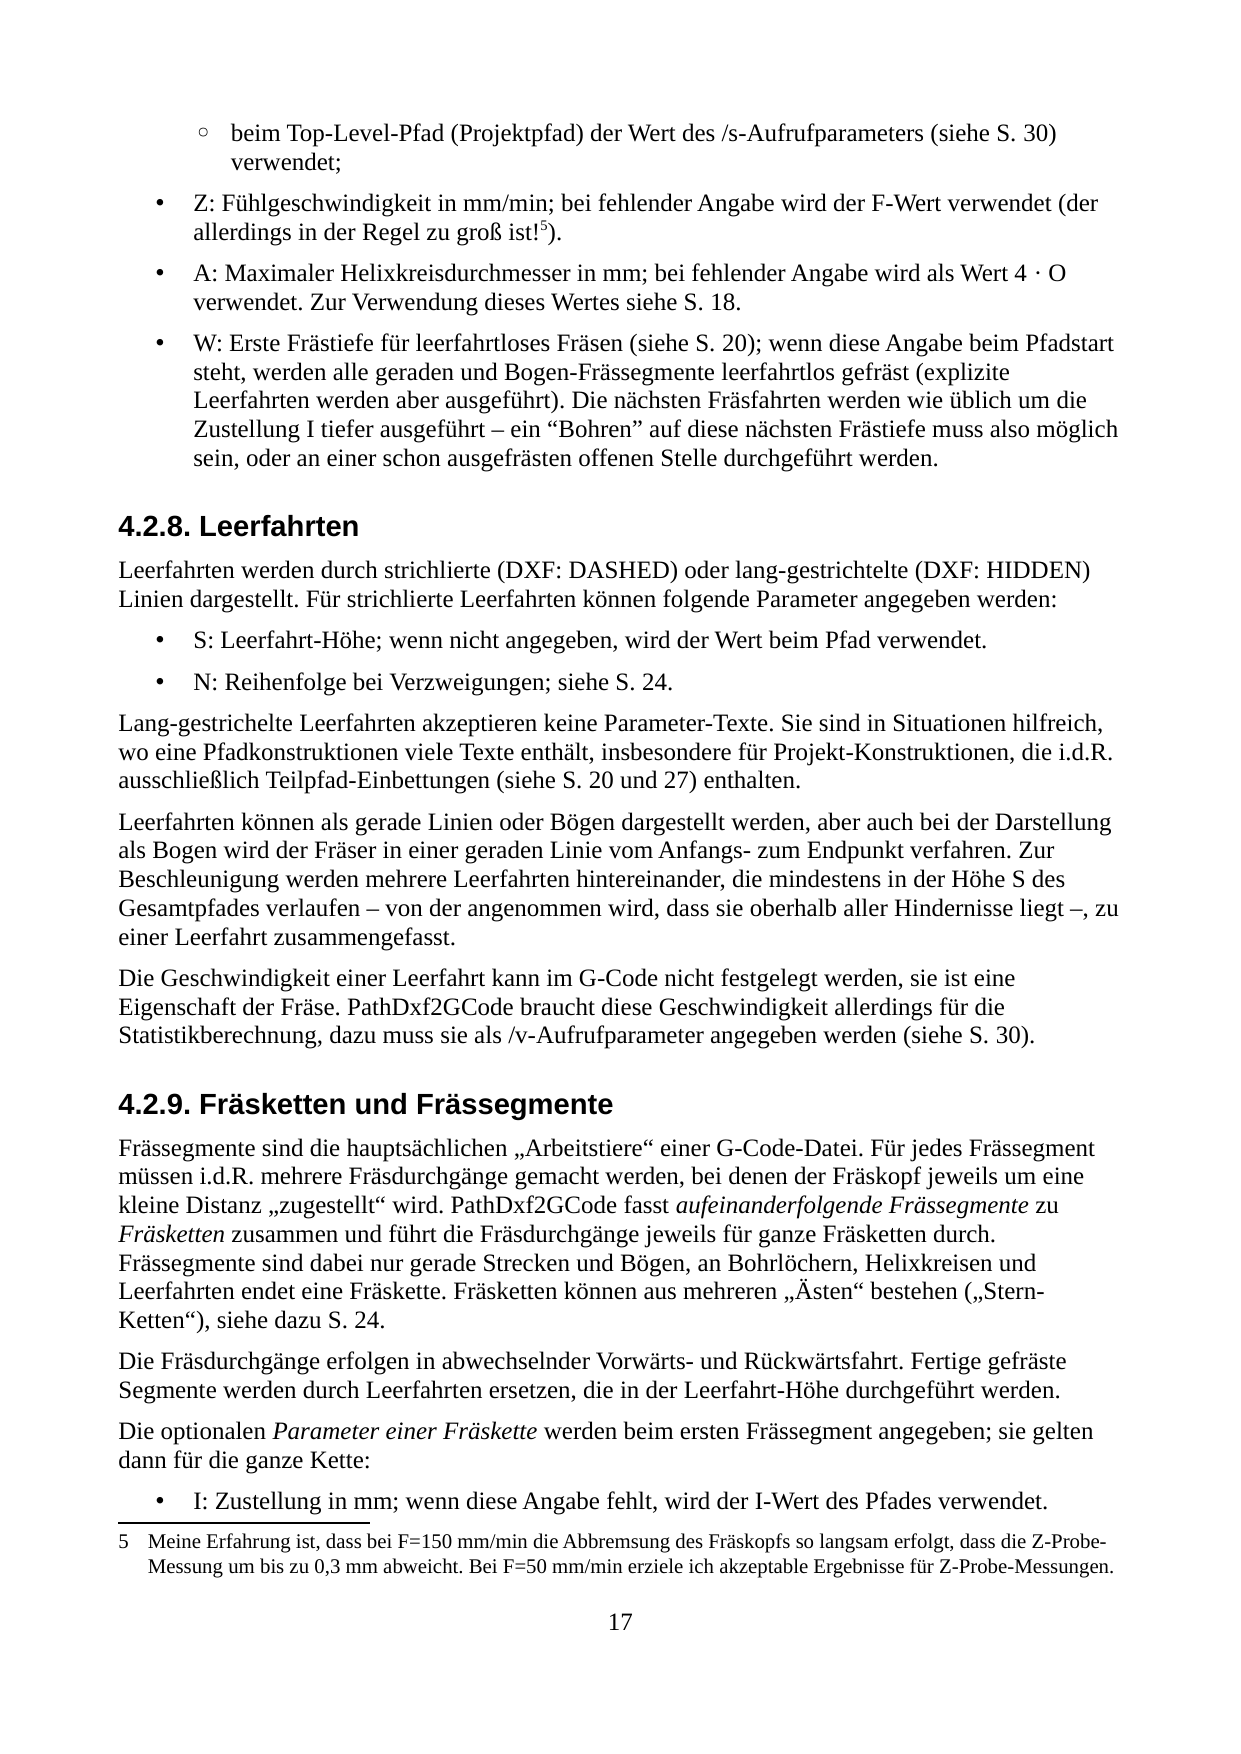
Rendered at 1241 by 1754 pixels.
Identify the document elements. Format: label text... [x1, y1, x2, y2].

text Frässegmente sind die hauptsächlichen „Arbeitstiere“ einer G-Code-Datei. Für jedes Frässegment müssen i.d.R. mehrere Fräsdurchgänge gemacht werden, bei denen der Fräskopf jeweils um eine kleine Distanz „zugestellt“ wird. PathDxf2GCode fasst aufeinanderfolgende Frässegmente zu Fräsketten zusammen und führt die Fräsdurchgänge jeweils für ganze Fräsketten durch. Frässegmente sind dabei nur gerade Strecken und Bögen, an Bohrlöchern, Helixkreisen und Leerfahrten endet eine Fräskette. Fräsketten können aus mehreren „Ästen“ bestehen („Stern-Ketten“), siehe dazu S. 23. [118, 1133, 1122, 1334]
list A: Maximaler Helixkreisdurchmesser in mm; bei fehlender Angabe wird als Wert 4 · O verwendet. Zur Verwendung dieses Wertes siehe S. 17. [156, 258, 1122, 316]
list I: Zustellung in mm; wenn diese Angabe fehlt, wird der I-Wert des Pfades verwendet. [156, 1486, 1122, 1515]
text Lang-gestrichelte Leerfahrten akzeptieren keine Parameter-Texte. Sie sind in Situationen hilfreich, wo eine Pfadkonstruktionen viele Texte enthält, insbesondere für Projekt-Konstruktionen, die i.d.R. ausschließlich Teilpfad-Einbettungen (siehe S. 19 und 26) enthalten. [118, 708, 1122, 794]
text Leerfahrten können als gerade Linien oder Bögen dargestellt werden, aber auch bei der Darstellung als Bogen wird der Fräser in einer geraden Linie vom Anfangs- zum Endpunkt verfahren. Zur Beschleunigung werden mehrere Leerfahrten hintereinander, die mindestens in der Höhe S des Gesamtpfades verlaufen – von der angenommen wird, dass sie oberhalb aller Hindernisse liegt –, zu einer Leerfahrt zusammengefasst. [118, 807, 1122, 950]
subtitle 4.2.9. Fräsketten und Frässegmente [118, 1087, 1122, 1120]
list Meine Erfahrung ist, dass bei F=150 mm/min die Abbremsung des Fräskopfs so langsam erfolgt, dass die Z-Probe-Messung um bis zu 0,3 mm abweicht. Bei F=50 mm/min erziele ich akzeptable Ergebnisse für Z-Probe-Messungen. [118, 1529, 1122, 1578]
list S: Leerfahrt-Höhe; wenn nicht angegeben, wird der Wert beim Pfad verwendet. [156, 625, 1122, 654]
text Die Fräsdurchgänge erfolgen in abwechselnder Vorwärts- und Rückwärtsfahrt. Fertige gefräste Segmente werden durch Leerfahrten ersetzen, die in der Leerfahrt-Höhe durchgeführt werden. [118, 1346, 1122, 1404]
subtitle 4.2.8. Leerfahrten [118, 509, 1122, 543]
text Leerfahrten werden durch strichlierte (DXF: DASHED) oder lang-gestrichtelte (DXF: HIDDEN) Linien dargestellt. Für strichlierte Leerfahrten können folgende Parameter angegeben werden: [118, 555, 1122, 613]
list N: Reihenfolge bei Verzweigungen; siehe S. 23. [156, 667, 1122, 695]
list W: Erste Frästiefe für leerfahrtloses Fräsen (siehe S. 19); wenn diese Angabe beim Pfadstart steht, werden alle geraden und Bogen-Frässegmente leerfahrtlos gefräst (explizite Leerfahrten werden aber ausgeführt). Die nächsten Fräsfahrten werden wie üblich um die Zustellung I tiefer ausgeführt – ein “Bohren” auf diese nächsten Frästiefe muss also möglich sein, oder an einer schon ausgefrästen offenen Stelle durchgeführt werden. [156, 328, 1122, 472]
text Die optionalen Parameter einer Fräskette werden beim ersten Frässegment angegeben; sie gelten dann für die ganze Kette: [118, 1416, 1122, 1474]
list beim Top-Level-Pfad (Projektpfad) der Wert des /s-Aufrufparameters (siehe S. 30) verwendet; [193, 118, 1122, 176]
text Die Geschwindigkeit einer Leerfahrt kann im G-Code nicht festgelegt werden, sie ist eine Eigenschaft der Fräse. PathDxf2GCode braucht diese Geschwindigkeit allerdings für die Statistikberechnung, dazu muss sie als /v-Aufrufparameter angegeben werden (siehe S. 30). [118, 963, 1122, 1049]
list Z: Fühlgeschwindigkeit in mm/min; bei fehlender Angabe wird der F-Wert verwendet (der allerdings in der Regel zu groß ist!). [156, 188, 1122, 246]
